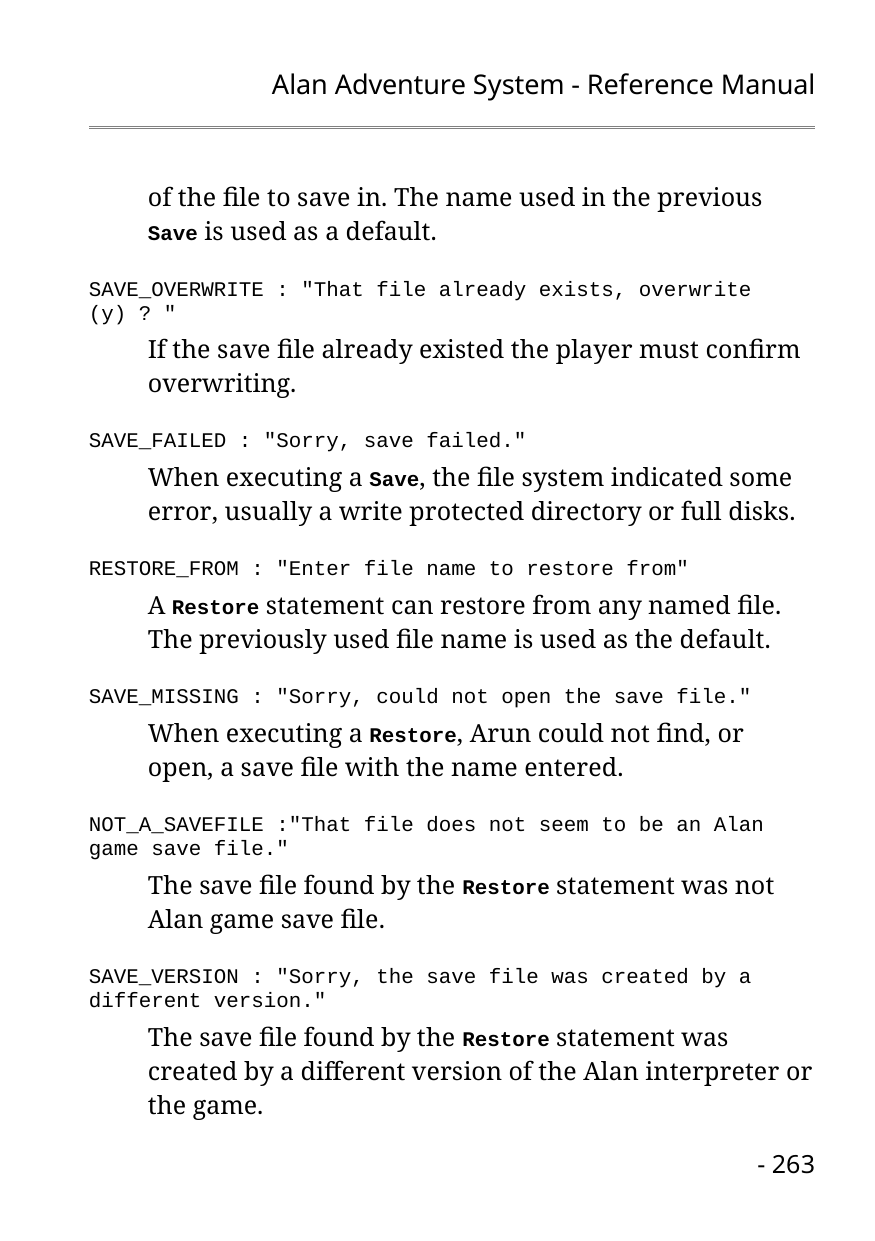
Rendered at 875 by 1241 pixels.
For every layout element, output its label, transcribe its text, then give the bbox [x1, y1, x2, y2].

text SAVE_OVERWRITE : "That file already exists, overwrite (y) ? " [88, 278, 815, 326]
text The save file found by the Restore statement was not Alan game save file. [148, 868, 815, 936]
text NOT_A_SAVEFILE :"That file does not seem to be an Alan game save file." [88, 814, 815, 862]
text RESTORE_FROM : "Enter file name to restore from" [88, 558, 815, 582]
text When executing a Save, the file system indicated some error, usually a write protected directory or full disks. [148, 460, 815, 528]
text When executing a Restore, Arun could not find, or open, a save file with the name entered. [148, 716, 815, 784]
text If the save file already existed the player must confirm overwriting. [148, 332, 815, 400]
text SAVE_VERSION : "Sorry, the save file was created by a different version." [88, 966, 815, 1014]
text SAVE_FAILED : "Sorry, save failed." [88, 430, 815, 454]
text SAVE_MISSING : "Sorry, could not open the save file." [88, 686, 815, 710]
text A Restore statement can restore from any named file. The previous­ly used file name is used as the default. [148, 588, 815, 656]
text of the file to save in. The name used in the previous Save is used as a default. [148, 180, 815, 248]
text The save file found by the Restore statement was created by a different version of the Alan in­terpreter or the game. [148, 1020, 815, 1122]
